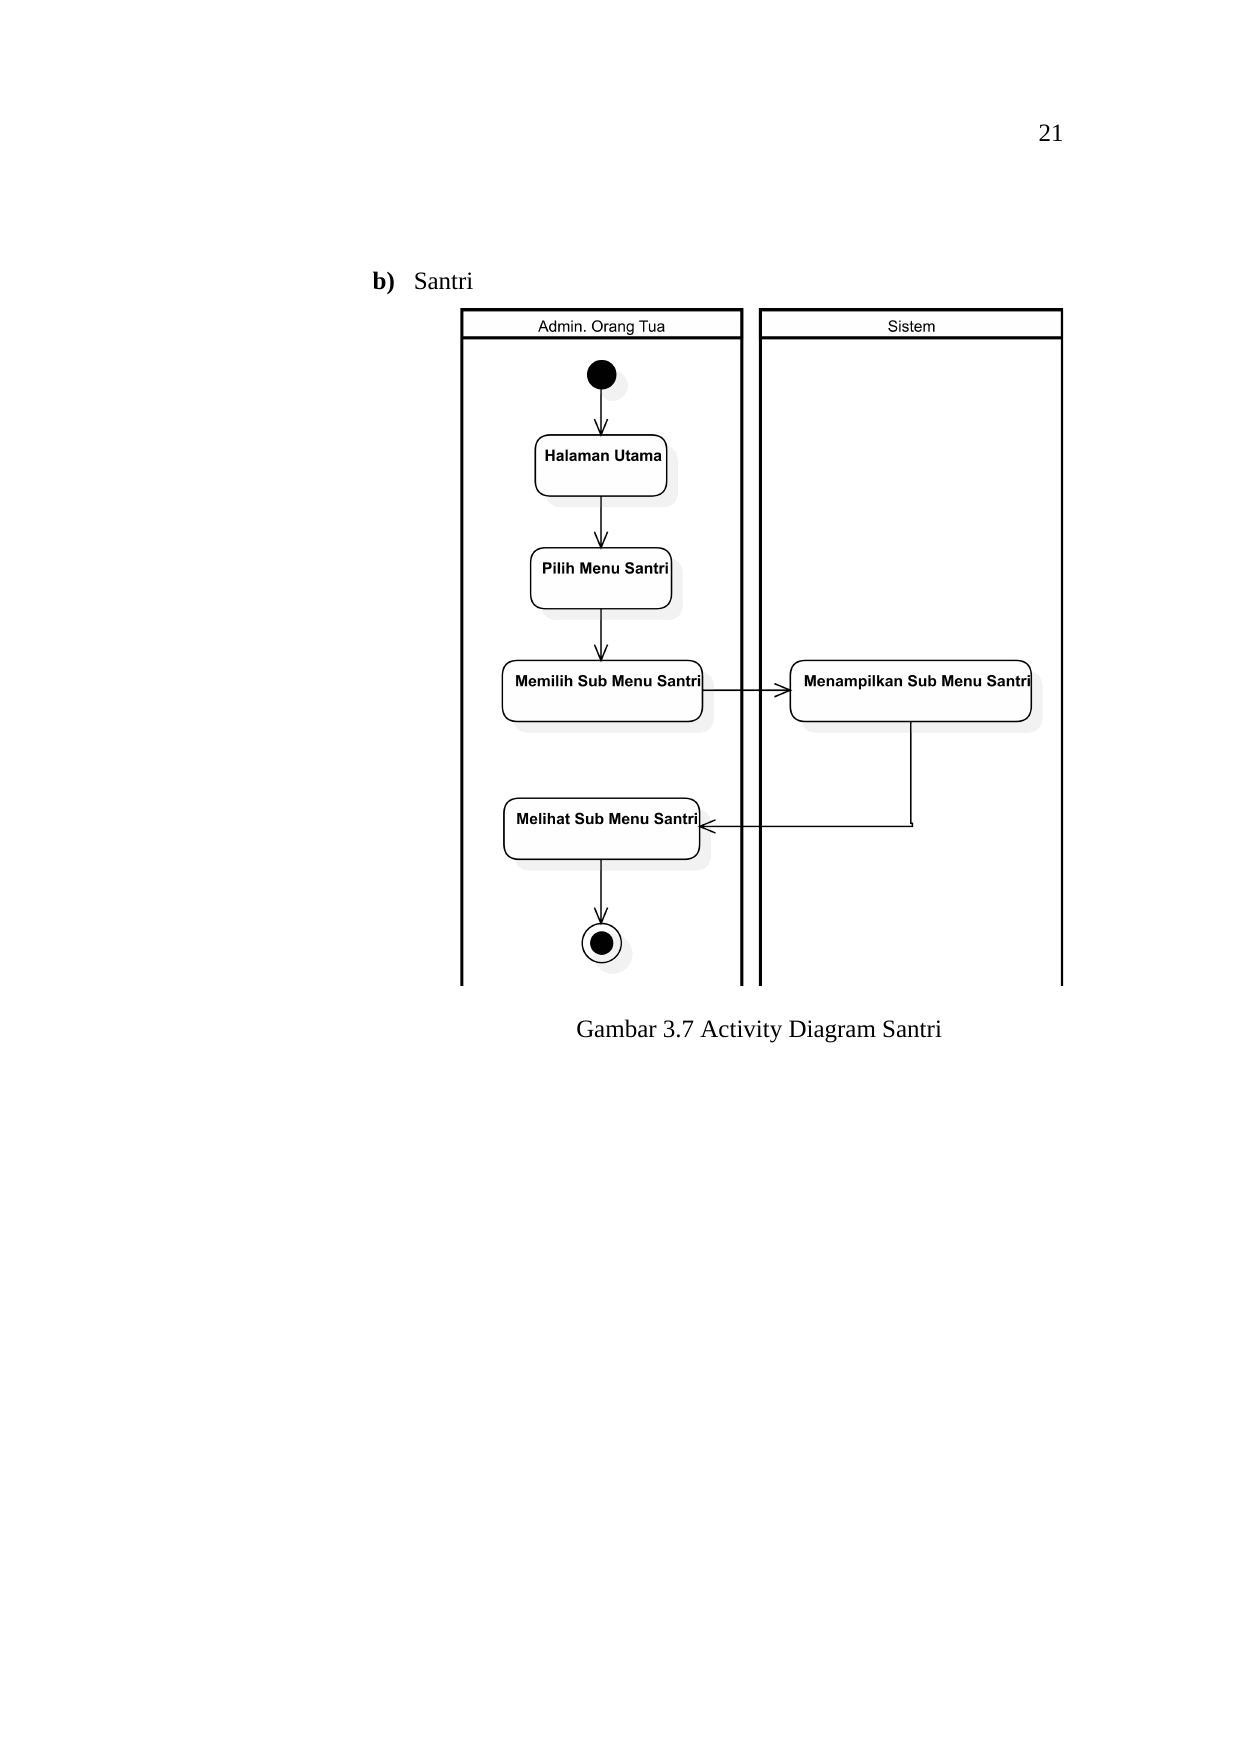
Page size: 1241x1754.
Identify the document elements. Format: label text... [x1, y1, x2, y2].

list Santri [366, 266, 1063, 294]
list Gambar 3.7 Activity Diagram Santri [366, 986, 1063, 1043]
picture [460, 308, 1064, 986]
